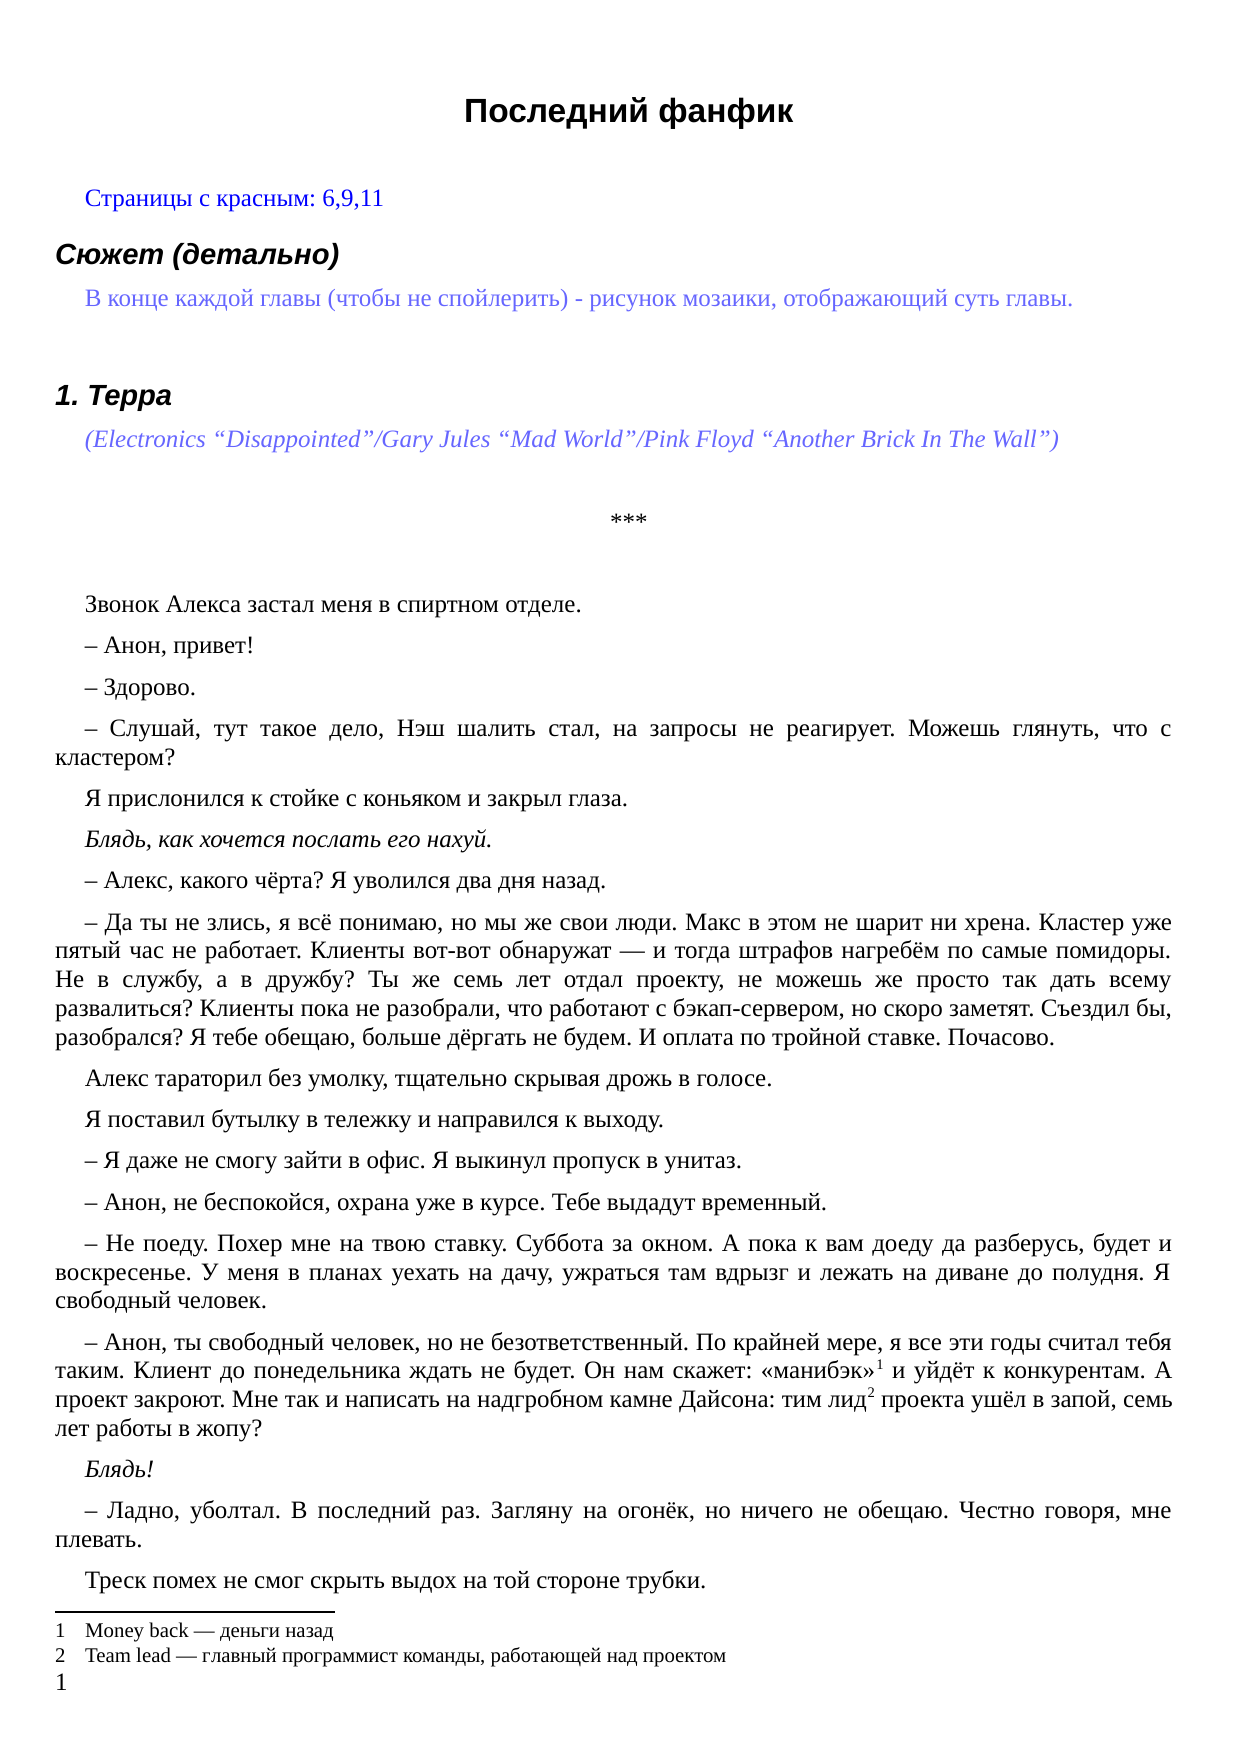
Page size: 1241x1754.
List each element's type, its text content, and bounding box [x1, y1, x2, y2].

text Money back — деньги назад [55, 1618, 1173, 1642]
subtitle 1. Терра [55, 378, 1173, 412]
subtitle Последний фанфик [55, 91, 1173, 130]
text Страницы с красным: 6,9,11 [55, 183, 1173, 212]
text – Анон, ты свободный человек, но не безответственный. По крайней мере, я все эти годы считал тебя таким. Клиент до понедельника ждать не будет. Он нам скажет: «манибэк» и уйдёт к конкурентам. А проект закроют. Мне так и написать на надгробном камне Дайсона: тим лид проекта ушёл в запой, семь лет работы в жопу? [55, 1327, 1173, 1442]
text – Анон, не беспокойся, охрана уже в курсе. Тебе выдадут временный. [55, 1187, 1173, 1216]
text Я поставил бутылку в тележку и направился к выходу. [55, 1104, 1173, 1133]
text *** [55, 507, 1173, 536]
text Звонок Алекса застал меня в спиртном отделе. [55, 589, 1173, 618]
text – Ладно, уболтал. В последний раз. Загляну на огонёк, но ничего не обещаю. Честно говоря, мне плевать. [55, 1496, 1173, 1553]
text – Анон, привет! [55, 631, 1173, 659]
text Я прислонился к стойке с коньяком и закрыл глаза. [55, 783, 1173, 812]
subtitle Сюжет (детально) [55, 237, 1173, 271]
text В конце каждой главы (чтобы не спойлерить) - рисунок мозаики, отображающий суть главы. [55, 283, 1173, 312]
text – Алекс, какого чёрта? Я уволился два дня назад. [55, 866, 1173, 894]
text – Не поеду. Похер мне на твою ставку. Суббота за окном. А пока к вам доеду да разберусь, будет и воскресенье. У меня в планах уехать на дачу, ужраться там вдрызг и лежать на диване до полудня. Я свободный человек. [55, 1228, 1173, 1314]
text – Здорово. [55, 672, 1173, 701]
text Треск помех не смог скрыть выдох на той стороне трубки. [55, 1566, 1173, 1594]
text Блядь! [55, 1454, 1173, 1483]
text (Electronics “Disappointed”/Gary Jules “Mad World”/Pink Floyd “Another Brick In The Wall”) [55, 424, 1173, 453]
text – Слушай, тут такое дело, Нэш шалить стал, на запросы не реагирует. Можешь глянуть, что с кластером? [55, 713, 1173, 771]
text – Да ты не злись, я всё понимаю, но мы же свои люди. Макс в этом не шарит ни хрена. Кластер уже пятый час не работает. Клиенты вот-вот обнаружат — и тогда штрафов нагребём по самые помидоры. Не в службу, а в дружбу? Ты же семь лет отдал проекту, не можешь же просто так дать всему развалиться? Клиенты пока не разобрали, что работают с бэкап-сервером, но скоро заметят. Съездил бы, разобрался? Я тебе обещаю, больше дёргать не будем. И оплата по тройной ставке. Почасово. [55, 907, 1173, 1051]
text – Я даже не смогу зайти в офис. Я выкинул пропуск в унитаз. [55, 1146, 1173, 1174]
text Блядь, как хочется послать его нахуй. [55, 824, 1173, 853]
text Team lead — главный программист команды, работающей над проектом [55, 1642, 1173, 1667]
text Алекс тараторил без умолку, тщательно скрывая дрожь в голосе. [55, 1063, 1173, 1092]
